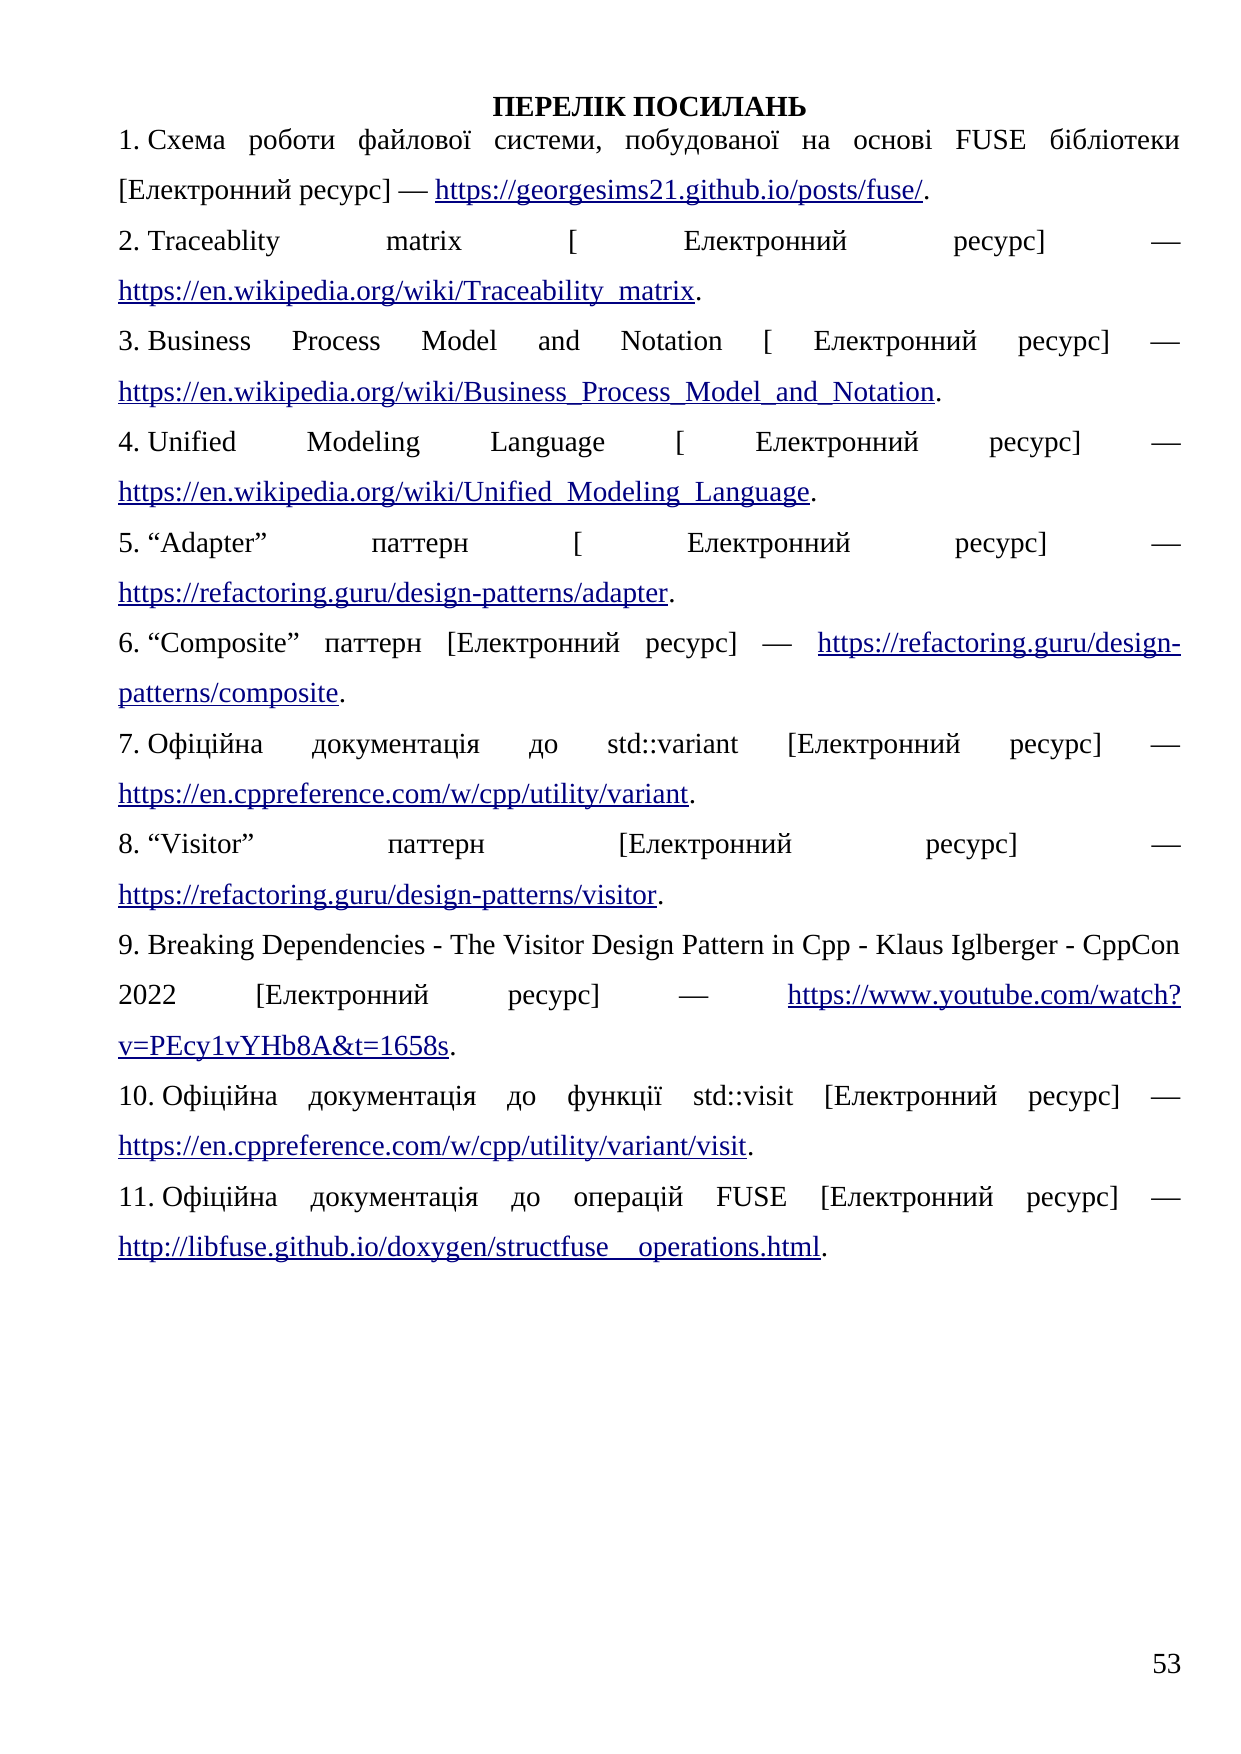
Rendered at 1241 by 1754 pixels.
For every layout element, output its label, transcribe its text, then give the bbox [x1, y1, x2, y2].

list Traceablity matrix [ Електронний ресурс] — https://en.wikipedia.org/wiki/Traceability_matrix. [118, 223, 1181, 307]
list Схема роботи файлової системи, побудованої на основі FUSE бібліотеки [Електронний ресурс] — https://georgesims21.github.io/posts/fuse/. [118, 122, 1181, 206]
list Офіційна документація до операцій FUSE [Електронний ресурс] — http://libfuse.github.io/doxygen/structfuse__operations.html. [118, 1179, 1181, 1263]
list “Visitor” паттерн [Електронний ресурс] — https://refactoring.guru/design-patterns/visitor. [118, 827, 1181, 910]
list “Adapter” паттерн [ Електронний ресурс] — https://refactoring.guru/design-patterns/adapter. [118, 525, 1181, 608]
list Unified Modeling Language [ Електронний ресурс] — https://en.wikipedia.org/wiki/Unified_Modeling_Language. [118, 424, 1181, 508]
list Business Process Model and Notation [ Електронний ресурс] — https://en.wikipedia.org/wiki/Business_Process_Model_and_Notation. [118, 323, 1181, 407]
subtitle Перелік посилань [118, 89, 1181, 122]
list “Composite” паттерн [Електронний ресурс] — https://refactoring.guru/design-patterns/composite. [118, 625, 1181, 709]
list Breaking Dependencies - The Visitor Design Pattern in Cpp - Klaus Iglberger - CppCon 2022 [Електронний ресурс] — https://www.youtube.com/watch?v=PEcy1vYHb8A&t=1658s. [118, 927, 1181, 1061]
list Офіційна документація до функції std::visit [Електронний ресурс] — https://en.cppreference.com/w/cpp/utility/variant/visit. [118, 1078, 1181, 1162]
list Офіційна документація до std::variant [Електронний ресурс] — https://en.cppreference.com/w/cpp/utility/variant. [118, 726, 1181, 810]
